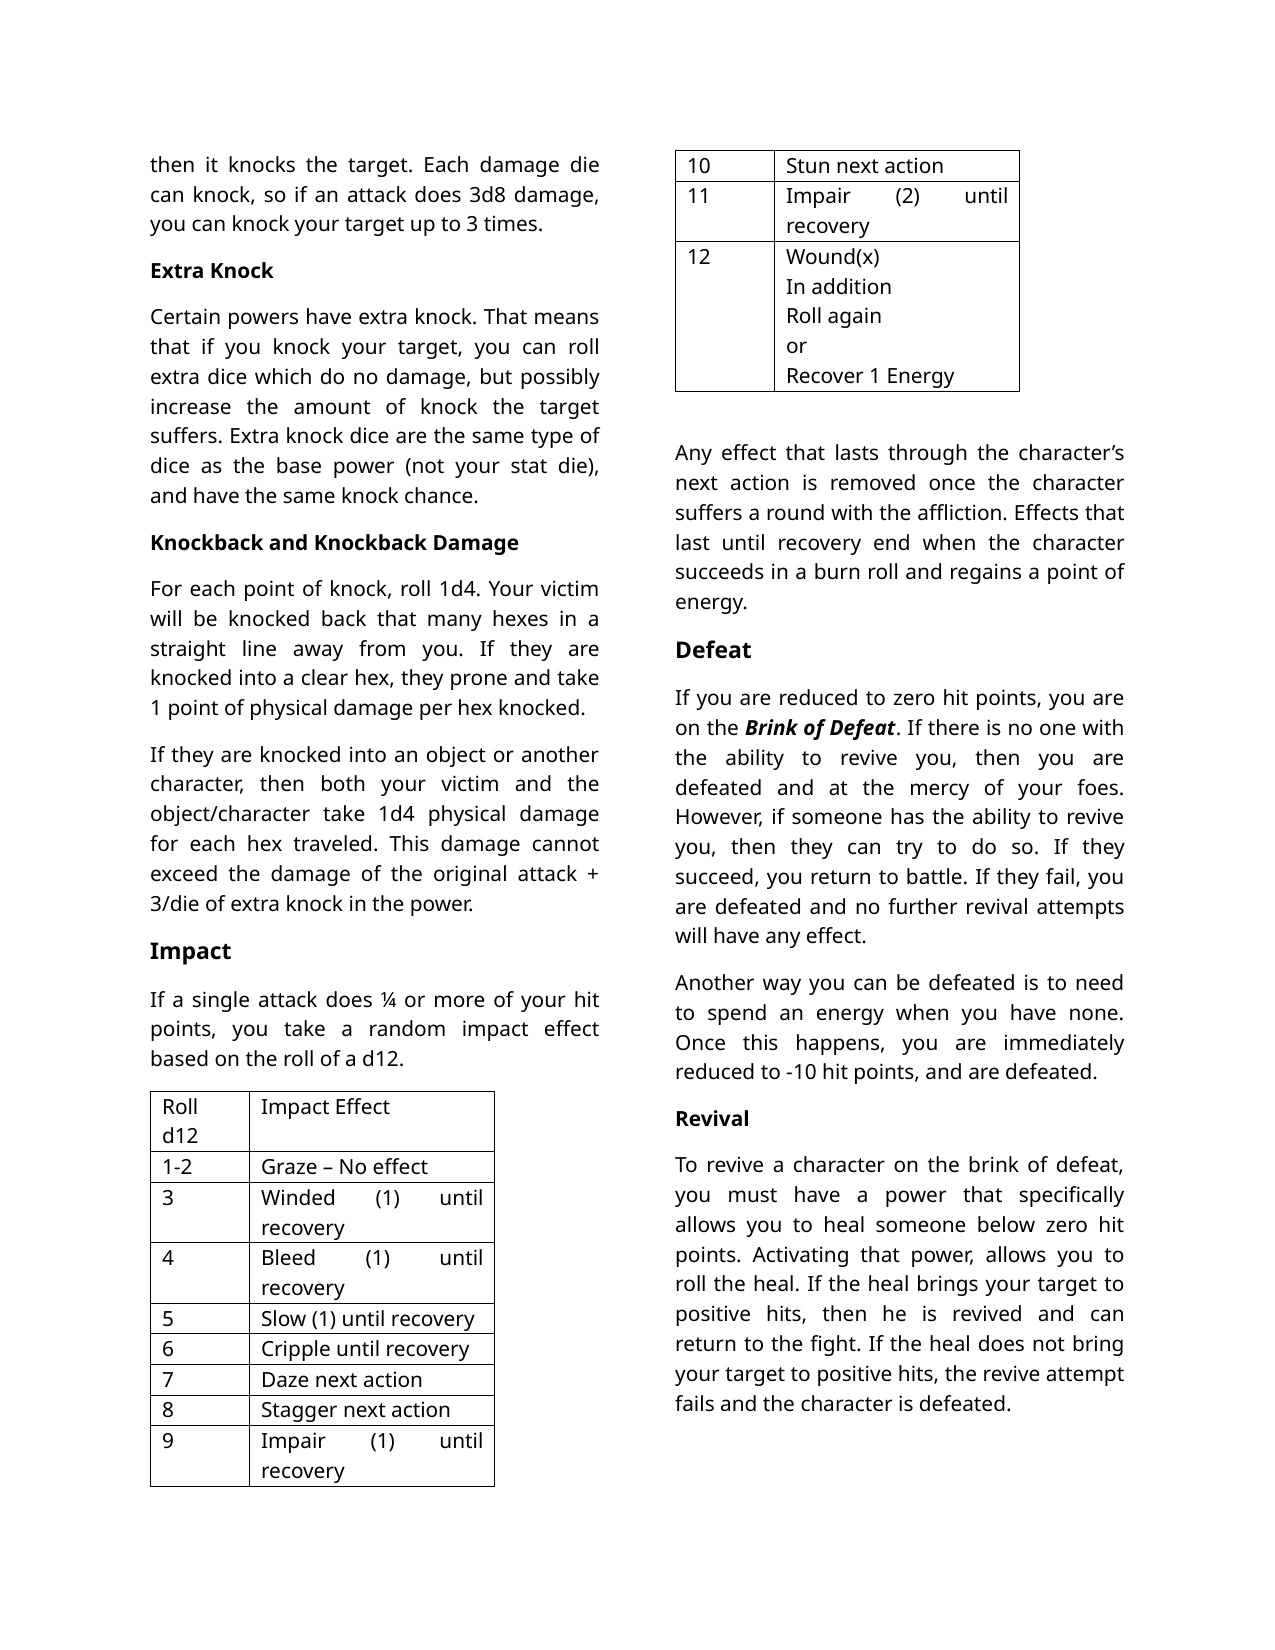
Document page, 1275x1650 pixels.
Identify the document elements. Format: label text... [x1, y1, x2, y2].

text Certain powers have extra knock. That means that if you knock your target, you can roll extra dice which do no damage, but possibly increase the amount of knock the target suffers. Extra knock dice are the same type of dice as the base power (not your stat die), and have the same knock chance. [150, 302, 600, 510]
text If you are reduced to zero hit points, you are on the Brink of Defeat. If there is no one with the ability to revive you, then you are defeated and at the mercy of your foes. However, if someone has the ability to revive you, then they can try to do so. If they succeed, you return to battle. If they fail, you are defeated and no further revival attempts will have any effect. [675, 683, 1125, 950]
table_cell Impair (1) until recovery [250, 1426, 494, 1486]
text To revive a character on the brink of defeat, you must have a power that specifically allows you to heal someone below zero hit points. Activating that power, allows you to roll the heal. If the heal brings your target to positive hits, then he is revived and can return to the fight. If the heal does not bring your target to positive hits, the revive attempt fails and the character is defeated. [675, 1150, 1125, 1417]
text Another way you can be defeated is to need to spend an energy when you have none. Once this happens, you are immediately reduced to -10 hit points, and are defeated. [675, 968, 1125, 1086]
table_cell Impair (2) until recovery [775, 182, 1019, 241]
table_cell 12 [676, 242, 774, 391]
text Impact [150, 935, 600, 966]
text If a single attack does ¼ or more of your hit points, you take a random impact effect based on the roll of a d12. [150, 985, 600, 1073]
text Defeat [675, 634, 1125, 665]
table_cell Stun next action [775, 151, 1019, 181]
table_cell 8 [151, 1396, 249, 1425]
table_cell 6 [151, 1334, 249, 1364]
table_cell Slow (1) until recovery [250, 1304, 494, 1333]
table_header Impact Effect [250, 1092, 494, 1151]
table_cell Daze next action [250, 1365, 494, 1394]
text Revival [675, 1104, 1125, 1132]
table_cell 4 [151, 1243, 249, 1303]
table_cell Cripple until recovery [250, 1334, 494, 1364]
table_cell 5 [151, 1304, 249, 1333]
table_cell Winded (1) until recovery [250, 1183, 494, 1242]
table_cell 3 [151, 1183, 249, 1242]
table_cell Stagger next action [250, 1396, 494, 1425]
text Knockback and Knockback Damage [150, 528, 600, 556]
table_cell 7 [151, 1365, 249, 1394]
table_cell 11 [676, 182, 774, 241]
text Extra Knock [150, 256, 600, 284]
table_cell 9 [151, 1426, 249, 1486]
text If they are knocked into an object or another character, then both your victim and the object/character take 1d4 physical damage for each hex traveled. This damage cannot exceed the damage of the original attack + 3/die of extra knock in the power. [150, 740, 600, 917]
table_cell Graze – No effect [250, 1152, 494, 1182]
text then it knocks the target. Each damage die can knock, so if an attack does 3d8 damage, you can knock your target up to 3 times. [150, 150, 600, 238]
table_cell Wound(x) In addition Roll again or Recover 1 Energy [775, 242, 1019, 391]
table_cell 10 [676, 151, 774, 181]
table_cell Bleed (1) until recovery [250, 1243, 494, 1303]
text For each point of knock, roll 1d4. Your victim will be knocked back that many hexes in a straight line away from you. If they are knocked into a clear hex, they prone and take 1 point of physical damage per hex knocked. [150, 574, 600, 722]
text Any effect that lasts through the character’s next action is removed once the character suffers a round with the affliction. Effects that last until recovery end when the character succeeds in a burn roll and regains a point of energy. [675, 438, 1125, 616]
table_header Roll d12 [151, 1092, 249, 1151]
table_cell 1-2 [151, 1152, 249, 1182]
